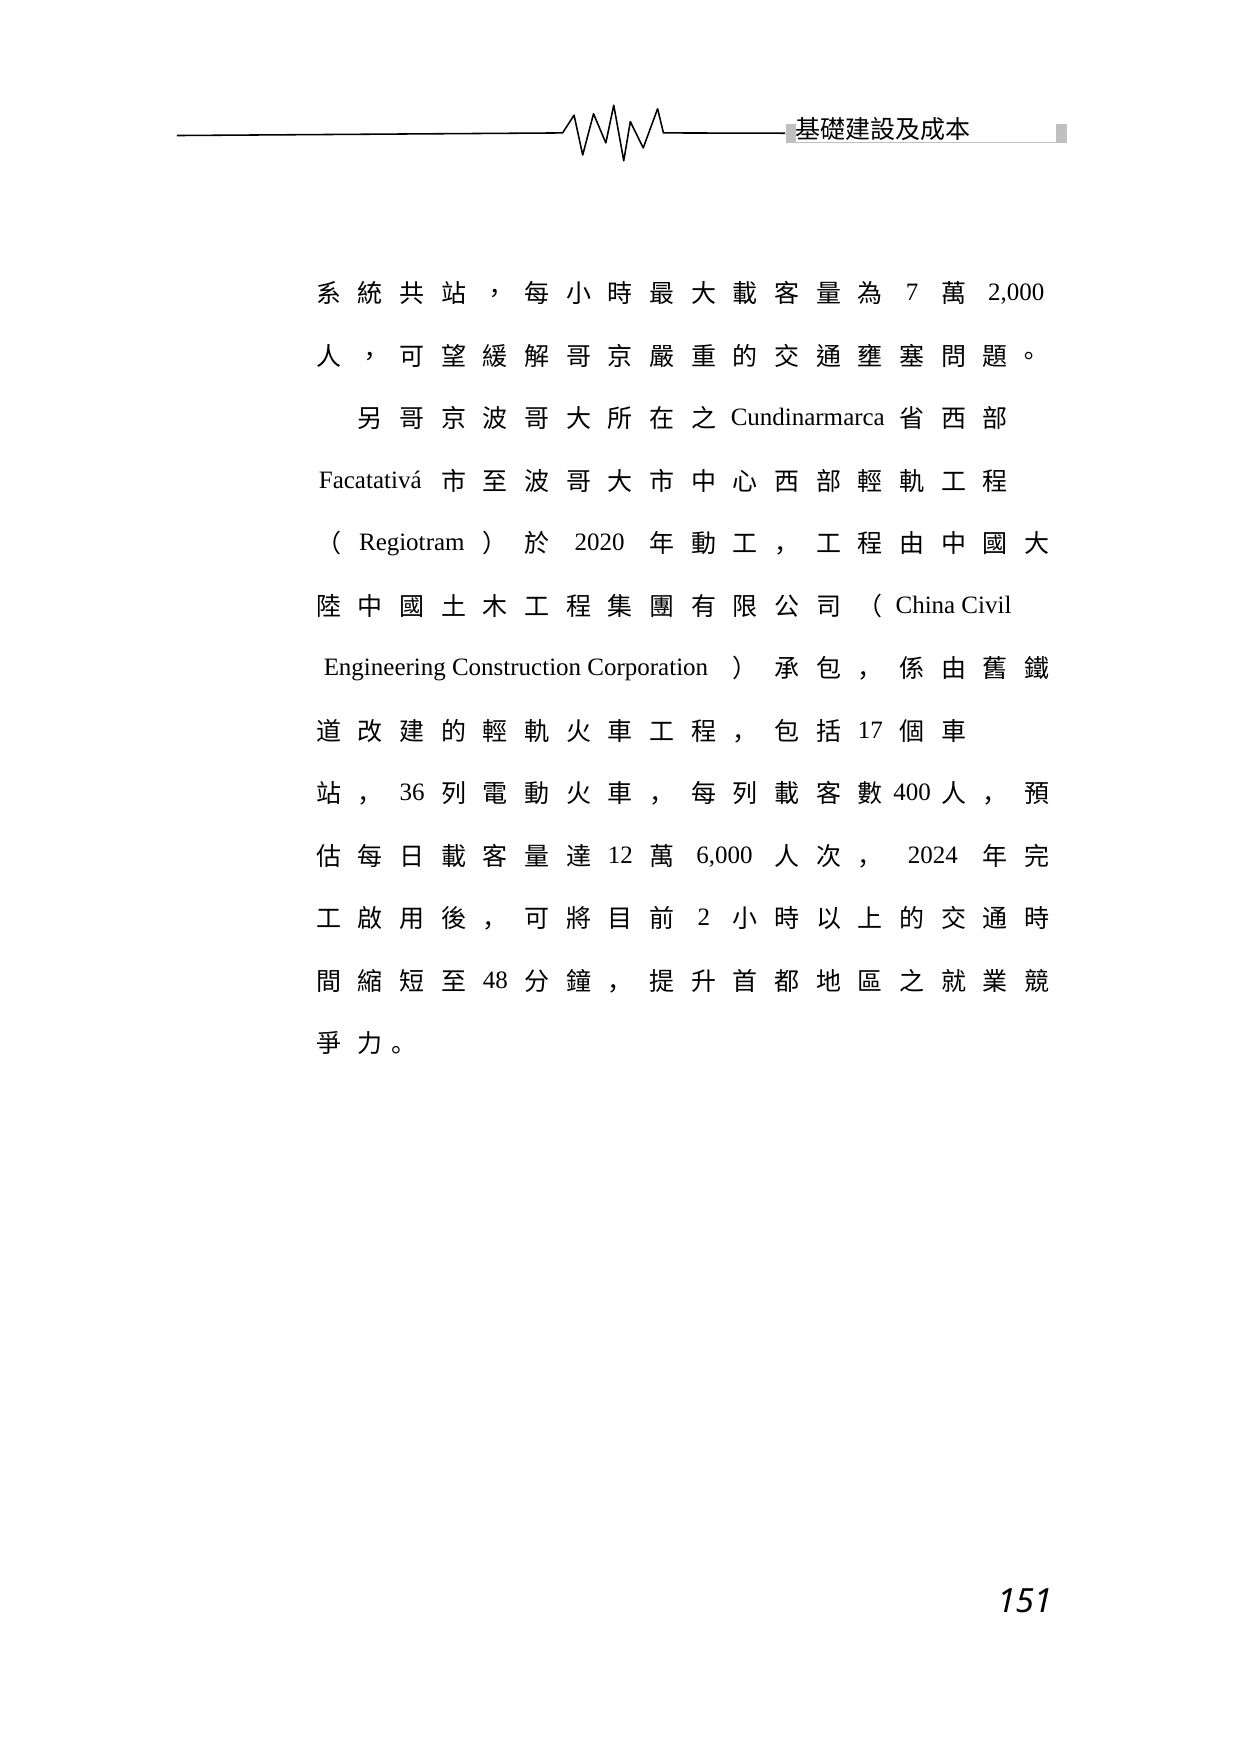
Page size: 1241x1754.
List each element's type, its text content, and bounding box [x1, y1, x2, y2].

text 系統共站，每小時最大載客量為7萬2,000人，可望緩解哥京嚴重的交通壅塞問題。 [281, 250, 1058, 375]
text 另哥京波哥大所在之Cundinarmarca省西部Facatativá市至波哥大市中心西部輕軌工程（Regiotram）於2020年動工，工程由中國大陸中國土木工程集團有限公司（China Civil Engineering Construction Corporation）承包，係由舊鐵道改建的輕軌火車工程，包括17個車站，36列電動火車，每列載客數400人，預估每日載客量達12萬6,000人次，2024年完工啟用後，可將目前2小時以上的交通時間縮短至48分鐘，提升首都地區之就業競爭力。 [281, 375, 1058, 1063]
